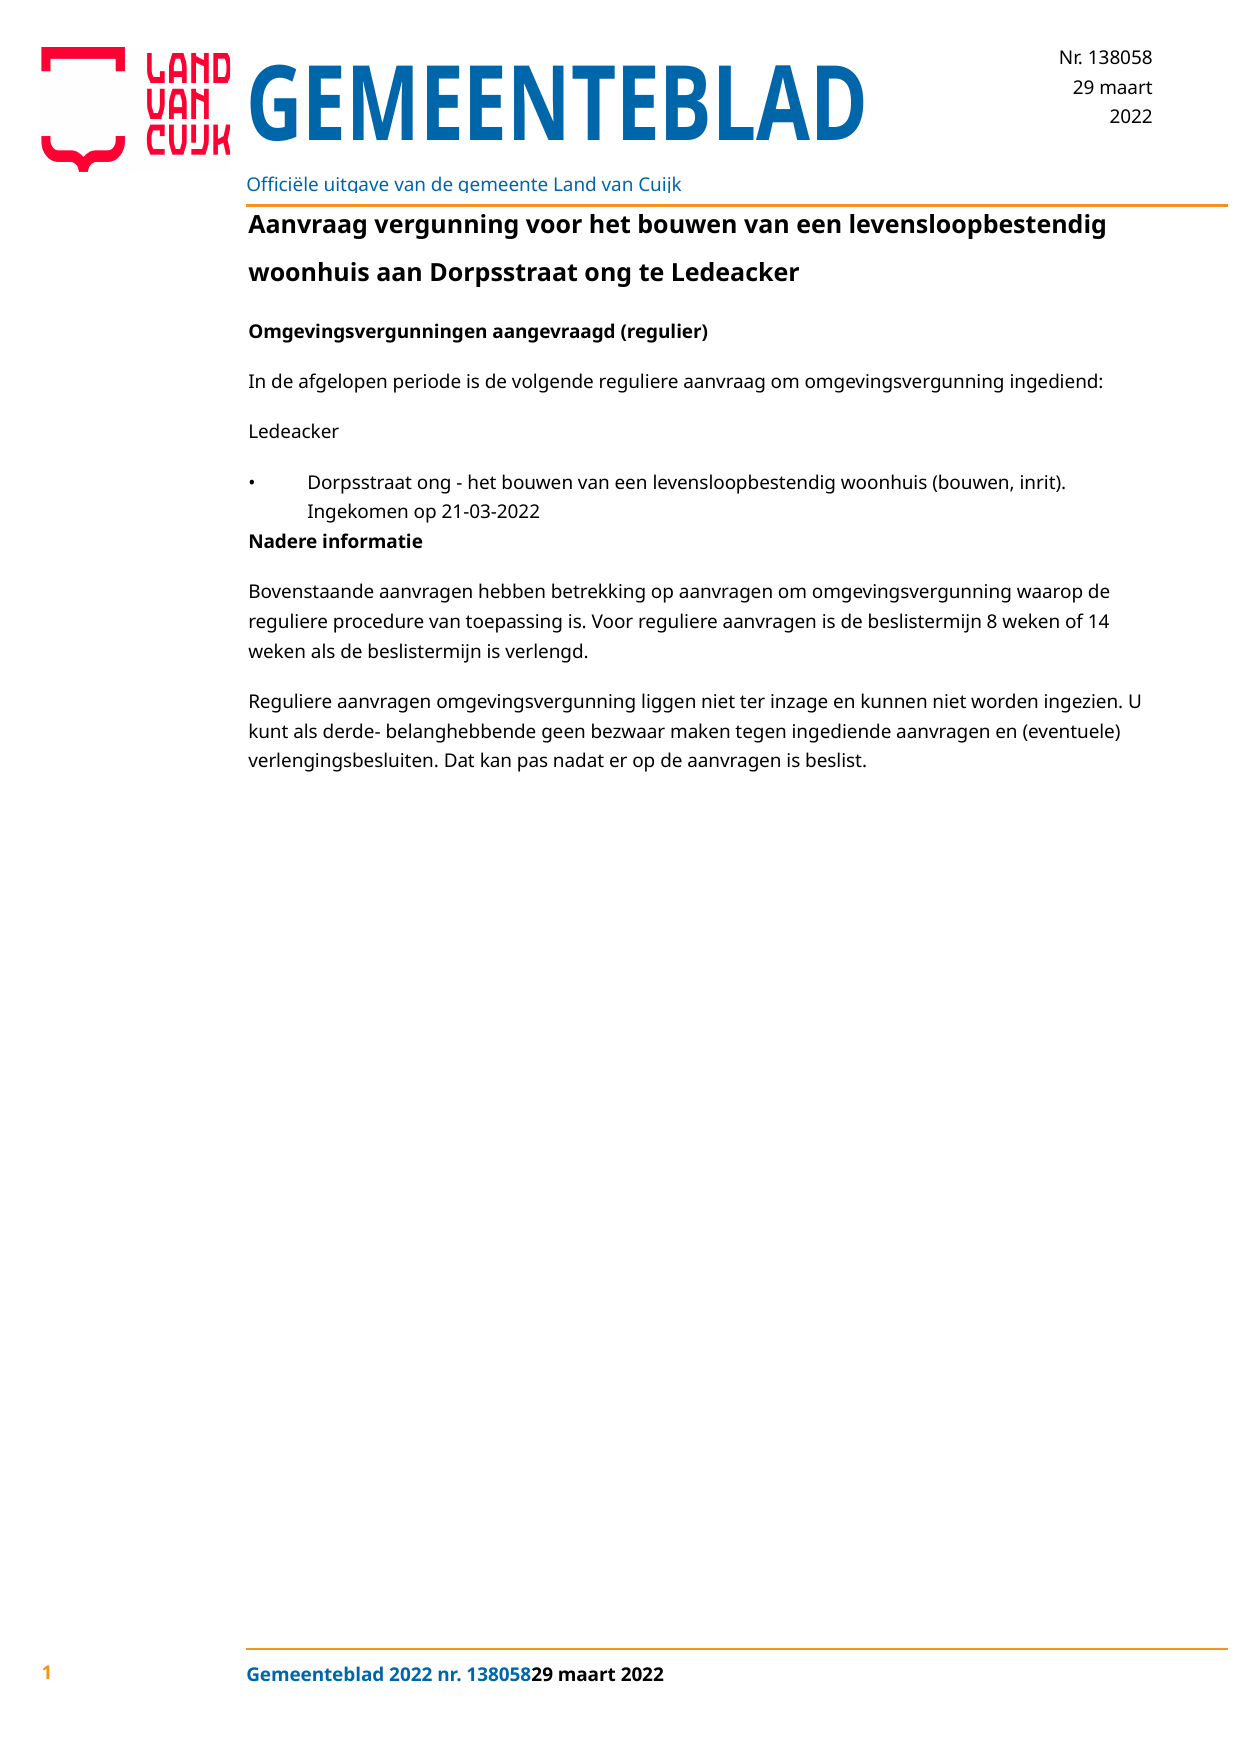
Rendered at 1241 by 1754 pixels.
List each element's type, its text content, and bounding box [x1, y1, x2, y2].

picture [41, 47, 231, 172]
text Reguliere aanvragen omgevingsvergunning liggen niet ter inzage en kunnen niet worden ingezien. U kunt als derde- belanghebbende geen bezwaar maken tegen ingediende aanvragen en (eventuele) verlengingsbesluiten. Dat kan pas nadat er op de aanvragen is beslist. [248, 688, 1152, 773]
text Nadere informatie [248, 528, 1152, 554]
text Ledeacker [248, 419, 1152, 444]
text Omgevingsvergunningen aangevraagd (regulier) [248, 318, 1152, 344]
list Dorpsstraat ong - het bouwen van een levensloopbestendig woonhuis (bouwen, inrit). Ingekomen op 21-03-2022 [248, 469, 1152, 524]
text In de afgelopen periode is de volgende reguliere aanvraag om omgevingsvergunning ingediend: [248, 368, 1152, 394]
text Aanvraag vergunning voor het bouwen van een levensloopbestendig woonhuis aan Dorpsstraat ong te Ledeacker [248, 207, 1152, 288]
text Bovenstaande aanvragen hebben betrekking op aanvragen om omgevingsvergunning waarop de reguliere procedure van toepassing is. Voor reguliere aanvragen is de beslistermijn 8 weken of 14 weken als de beslistermijn is verlengd. [248, 579, 1152, 664]
